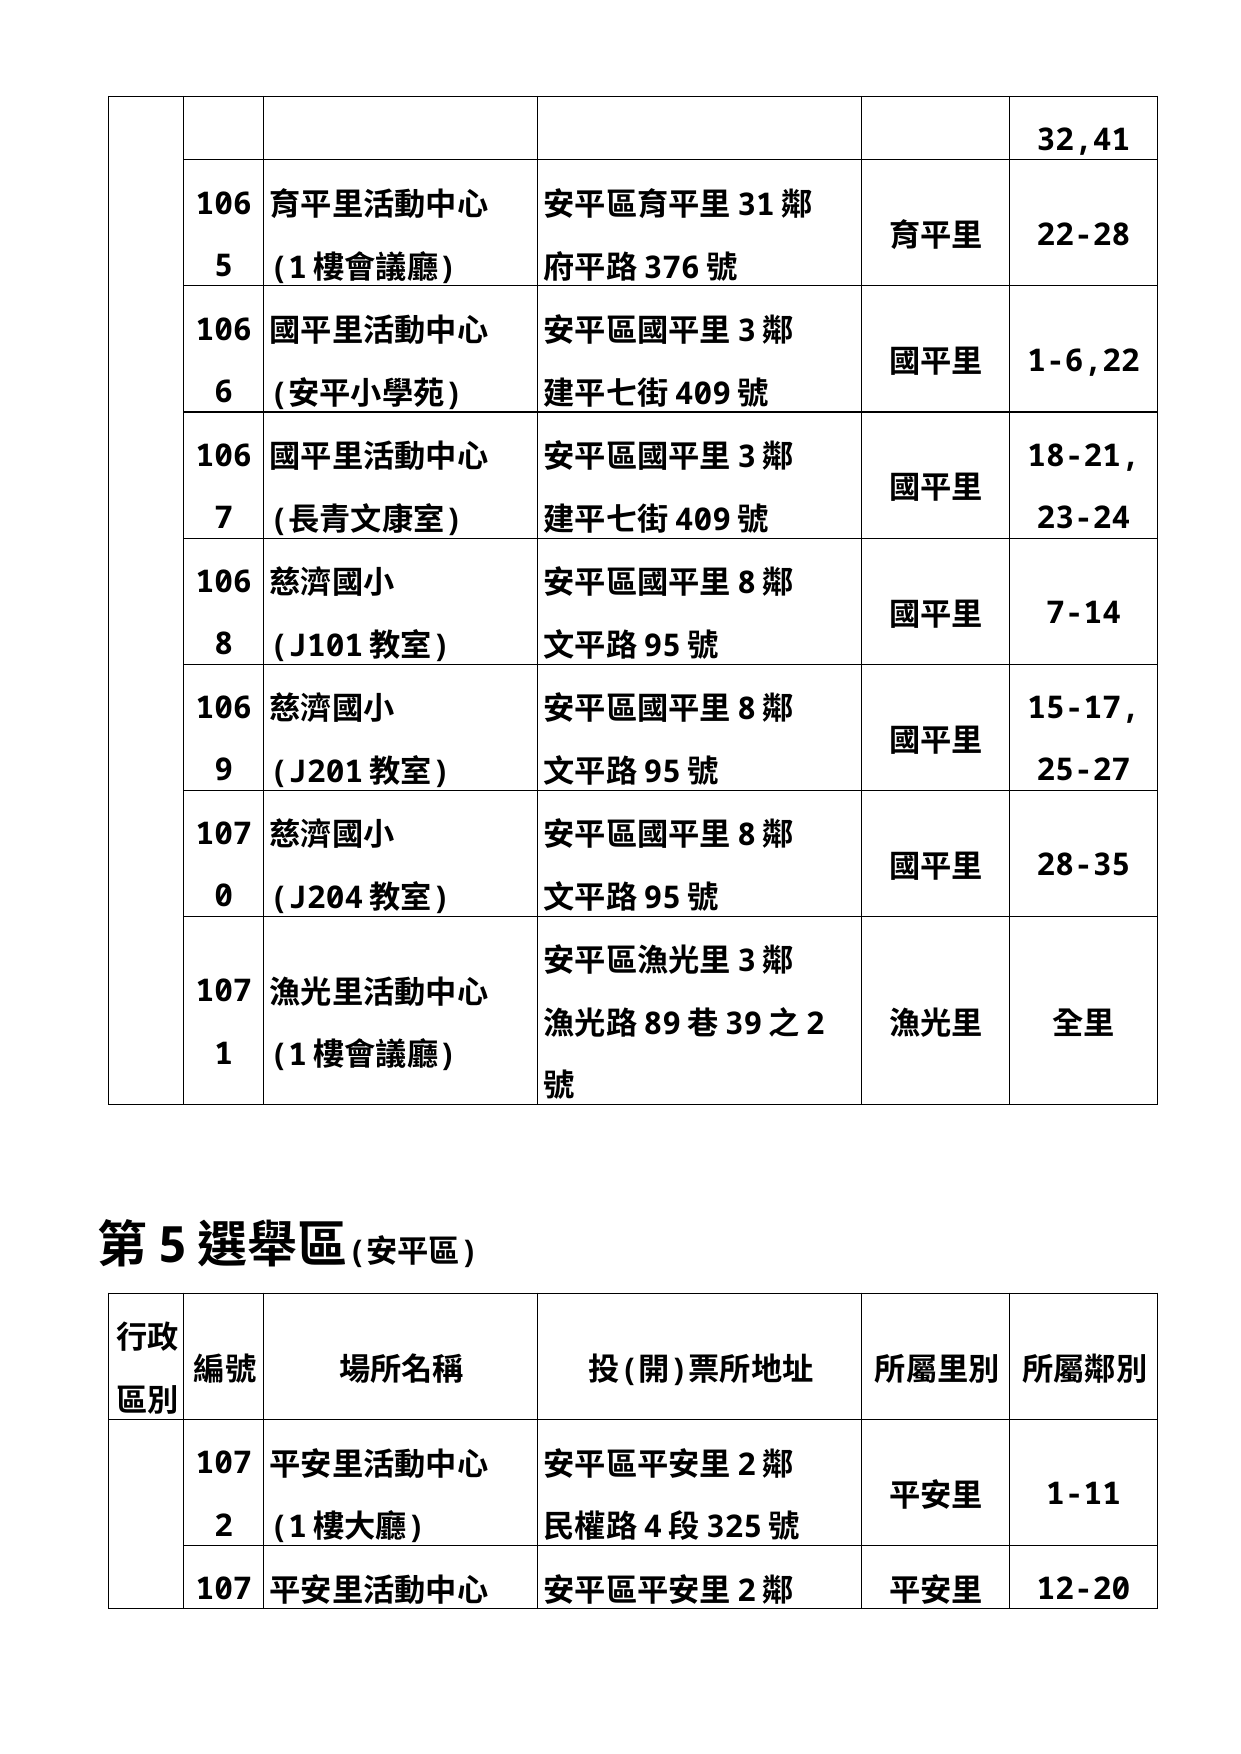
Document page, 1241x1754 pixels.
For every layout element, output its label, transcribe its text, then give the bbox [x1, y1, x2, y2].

table_cell 國平里 [862, 286, 1009, 411]
table_cell 安平區育平里31鄰 府平路376號 [538, 160, 861, 285]
table_cell 1-11 [1010, 1420, 1157, 1545]
table_header 行政 區別 [109, 1294, 183, 1419]
table_cell 安平區國平里3鄰 建平七街409號 [538, 413, 861, 537]
table_cell 安平區平安里2鄰 民權路4段325號 [538, 1420, 861, 1545]
table_cell [862, 97, 1009, 159]
table_cell 安平區國平里3鄰 建平七街409號 [538, 286, 861, 411]
table_cell 1070 [184, 791, 263, 916]
table_cell 國平里活動中心 (長青文康室) [264, 413, 537, 537]
table_cell 1072 [184, 1420, 263, 1545]
table_cell 慈濟國小 (J101教室) [264, 539, 537, 663]
table_cell 平安里 [862, 1420, 1009, 1545]
table_cell 慈濟國小 (J204教室) [264, 791, 537, 916]
text 第5選舉區(安平區) [97, 1168, 1161, 1293]
table_cell 107 [184, 1546, 263, 1608]
table_cell 15-17, 25-27 [1010, 665, 1157, 789]
table_cell 1-6,22 [1010, 286, 1157, 411]
table_cell 1068 [184, 539, 263, 663]
table_cell [109, 97, 183, 1104]
table_cell 慈濟國小 (J201教室) [264, 665, 537, 789]
table_cell [109, 1420, 183, 1608]
table_cell 18-21, 23-24 [1010, 413, 1157, 537]
table_cell [264, 97, 537, 159]
table_header 投(開)票所地址 [538, 1294, 861, 1419]
table_cell 平安里 [862, 1546, 1009, 1608]
table_cell [184, 97, 263, 159]
table_cell 安平區國平里8鄰 文平路95號 [538, 539, 861, 663]
table_cell 安平區平安里2鄰 [538, 1546, 861, 1608]
table_header 所屬鄰別 [1010, 1294, 1157, 1419]
table_cell 安平區漁光里3鄰 漁光路89巷39之2號 [538, 917, 861, 1104]
table_cell 1071 [184, 917, 263, 1104]
table_cell 育平里活動中心 (1樓會議廳) [264, 160, 537, 285]
table_header 所屬里別 [862, 1294, 1009, 1419]
table_cell 國平里活動中心 (安平小學苑) [264, 286, 537, 411]
table_cell 漁光里活動中心 (1樓會議廳) [264, 917, 537, 1104]
table_cell 全里 [1010, 917, 1157, 1104]
table_cell 28-35 [1010, 791, 1157, 916]
table_header 場所名稱 [264, 1294, 537, 1419]
table_cell 22-28 [1010, 160, 1157, 285]
table_cell 國平里 [862, 791, 1009, 916]
table_cell 平安里活動中心 [264, 1546, 537, 1608]
table_cell 安平區國平里8鄰 文平路95號 [538, 791, 861, 916]
table_cell 漁光里 [862, 917, 1009, 1104]
table_cell 1065 [184, 160, 263, 285]
table_cell 12-20 [1010, 1546, 1157, 1608]
table_cell 32,41 [1010, 97, 1157, 159]
table_cell 1069 [184, 665, 263, 789]
table_cell 育平里 [862, 160, 1009, 285]
table_cell [538, 97, 861, 159]
table_cell 國平里 [862, 413, 1009, 537]
table_cell 國平里 [862, 539, 1009, 663]
table_cell 安平區國平里8鄰 文平路95號 [538, 665, 861, 789]
table_header 編號 [184, 1294, 263, 1419]
table_cell 1067 [184, 413, 263, 537]
table_cell 平安里活動中心 (1樓大廳) [264, 1420, 537, 1545]
table_cell 1066 [184, 286, 263, 411]
table_cell 國平里 [862, 665, 1009, 789]
table_cell 7-14 [1010, 539, 1157, 663]
